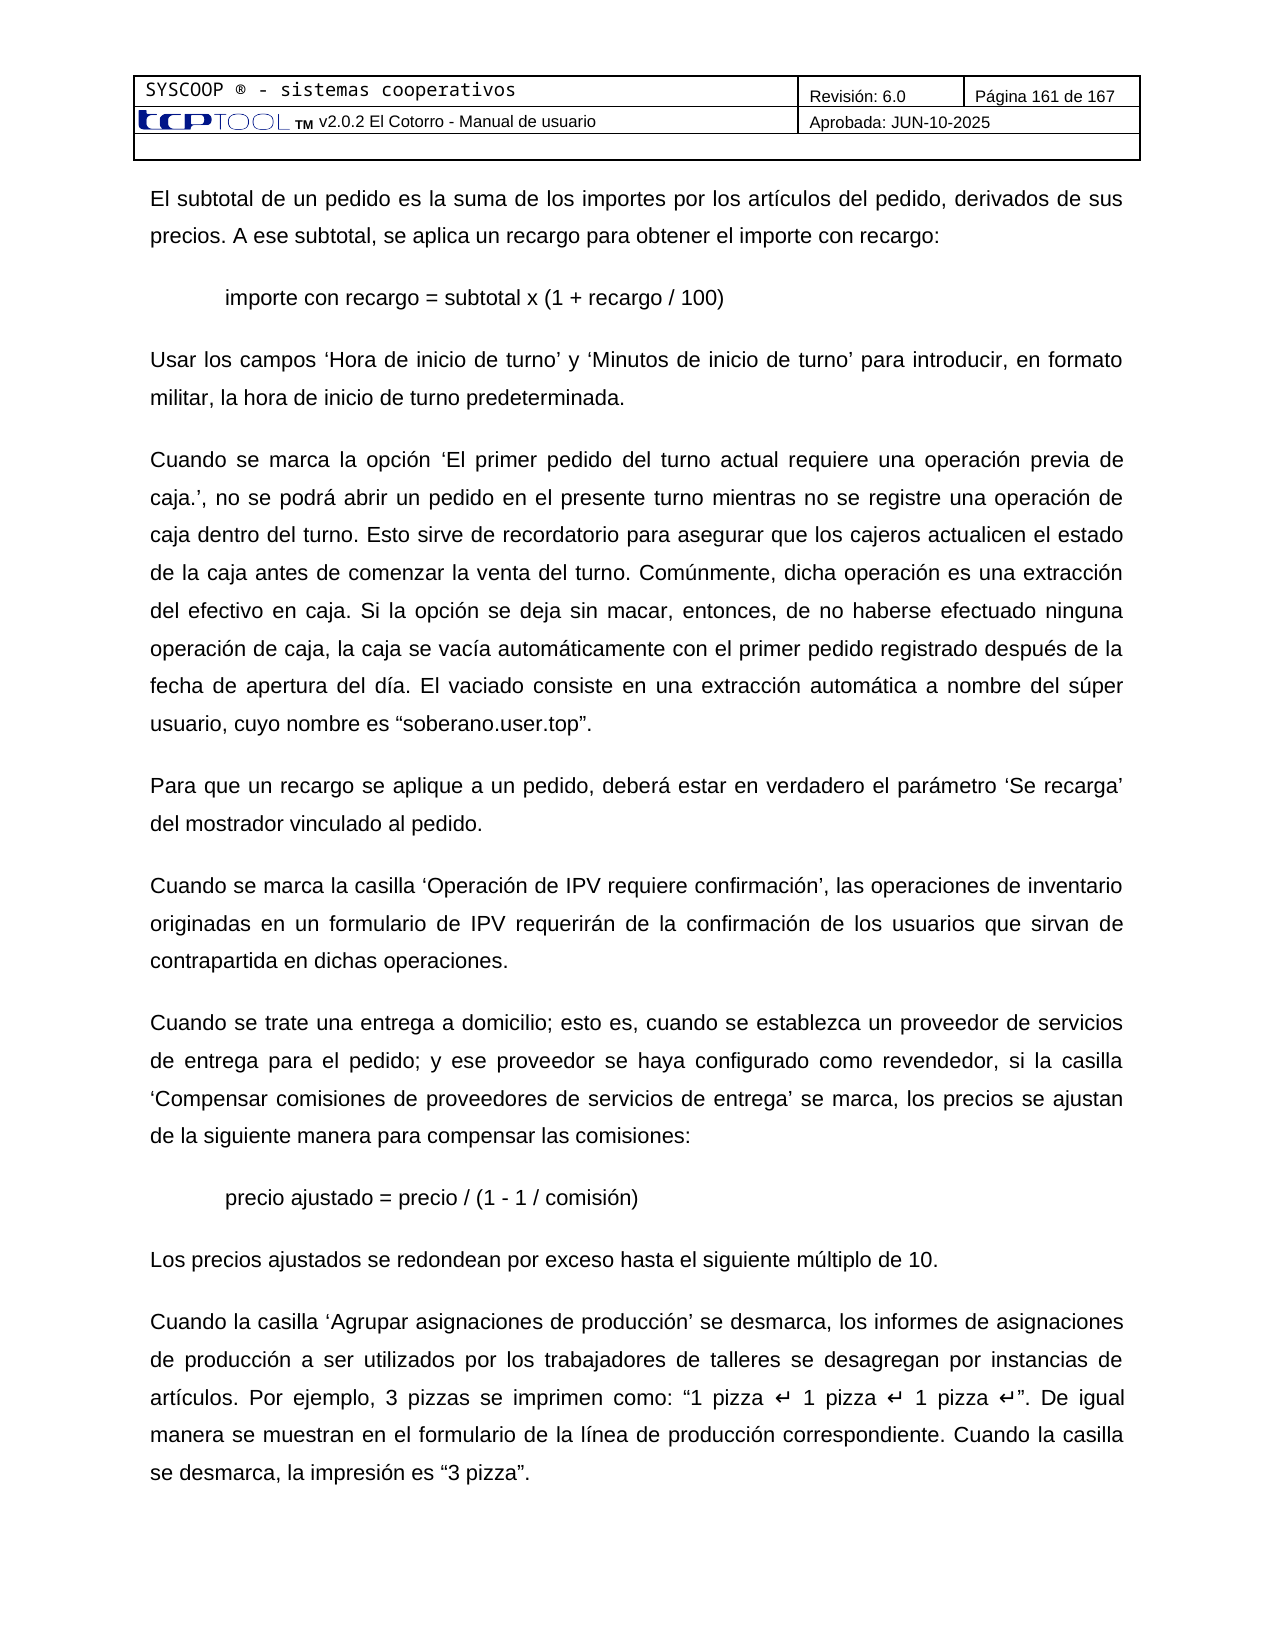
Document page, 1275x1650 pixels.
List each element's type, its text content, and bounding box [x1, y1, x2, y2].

text Para que un recargo se aplique a un pedido, deberá estar en verdadero el parámetro ‘Se recarga’ del mostrador vinculado al pedido. [150, 773, 1125, 836]
text Usar los campos ‘Hora de inicio de turno’ y ‘Minutos de inicio de turno’ para introducir, en formato militar, la hora de inicio de turno predeterminada. [150, 347, 1125, 410]
text El subtotal de un pedido es la suma de los importes por los artículos del pedido, derivados de sus precios. A ese subtotal, se aplica un recargo para obtener el importe con recargo: [150, 186, 1125, 249]
text Cuando se marca la casilla ‘Operación de IPV requiere confirmación’, las operaciones de inventario originadas en un formulario de IPV requerirán de la confirmación de los usuarios que sirvan de contrapartida en dichas operaciones. [150, 873, 1125, 973]
text Cuando se marca la opción ‘El primer pedido del turno actual requiere una operación previa de caja.’, no se podrá abrir un pedido en el presente turno mientras no se registre una operación de caja dentro del turno. Esto sirve de recordatorio para asegurar que los cajeros actualicen el estado de la caja antes de comenzar la venta del turno. Comúnmente, dicha operación es una extracción del efectivo en caja. Si la opción se deja sin macar, entonces, de no haberse efectuado ninguna operación de caja, la caja se vacía automáticamente con el primer pedido registrado después de la fecha de apertura del día. El vaciado consiste en una extracción automática a nombre del súper usuario, cuyo nombre es “soberano.user.top”. [150, 447, 1125, 736]
text Los precios ajustados se redondean por exceso hasta el siguiente múltiplo de 10. [150, 1247, 1125, 1272]
text Cuando la casilla ‘Agrupar asignaciones de producción’ se desmarca, los informes de asignaciones de producción a ser utilizados por los trabajadores de talleres se desagregan por instancias de artículos. Por ejemplo, 3 pizzas se imprimen como: “1 pizza ↵ 1 pizza ↵ 1 pizza ↵”. De igual manera se muestran en el formulario de la línea de producción correspondiente. Cuando la casilla se desmarca, la impresión es “3 pizza”. [150, 1309, 1125, 1485]
text Cuando se trate una entrega a domicilio; esto es, cuando se establezca un proveedor de servicios de entrega para el pedido; y ese proveedor se haya configurado como revendedor, si la casilla ‘Compensar comisiones de proveedores de servicios de entrega’ se marca, los precios se ajustan de la siguiente manera para compensar las comisiones: [150, 1010, 1125, 1149]
text importe con recargo = subtotal x (1 + recargo / 100) [150, 285, 1125, 310]
picture [138, 110, 290, 130]
text precio ajustado = precio / (1 - 1 / comisión) [150, 1185, 1125, 1210]
